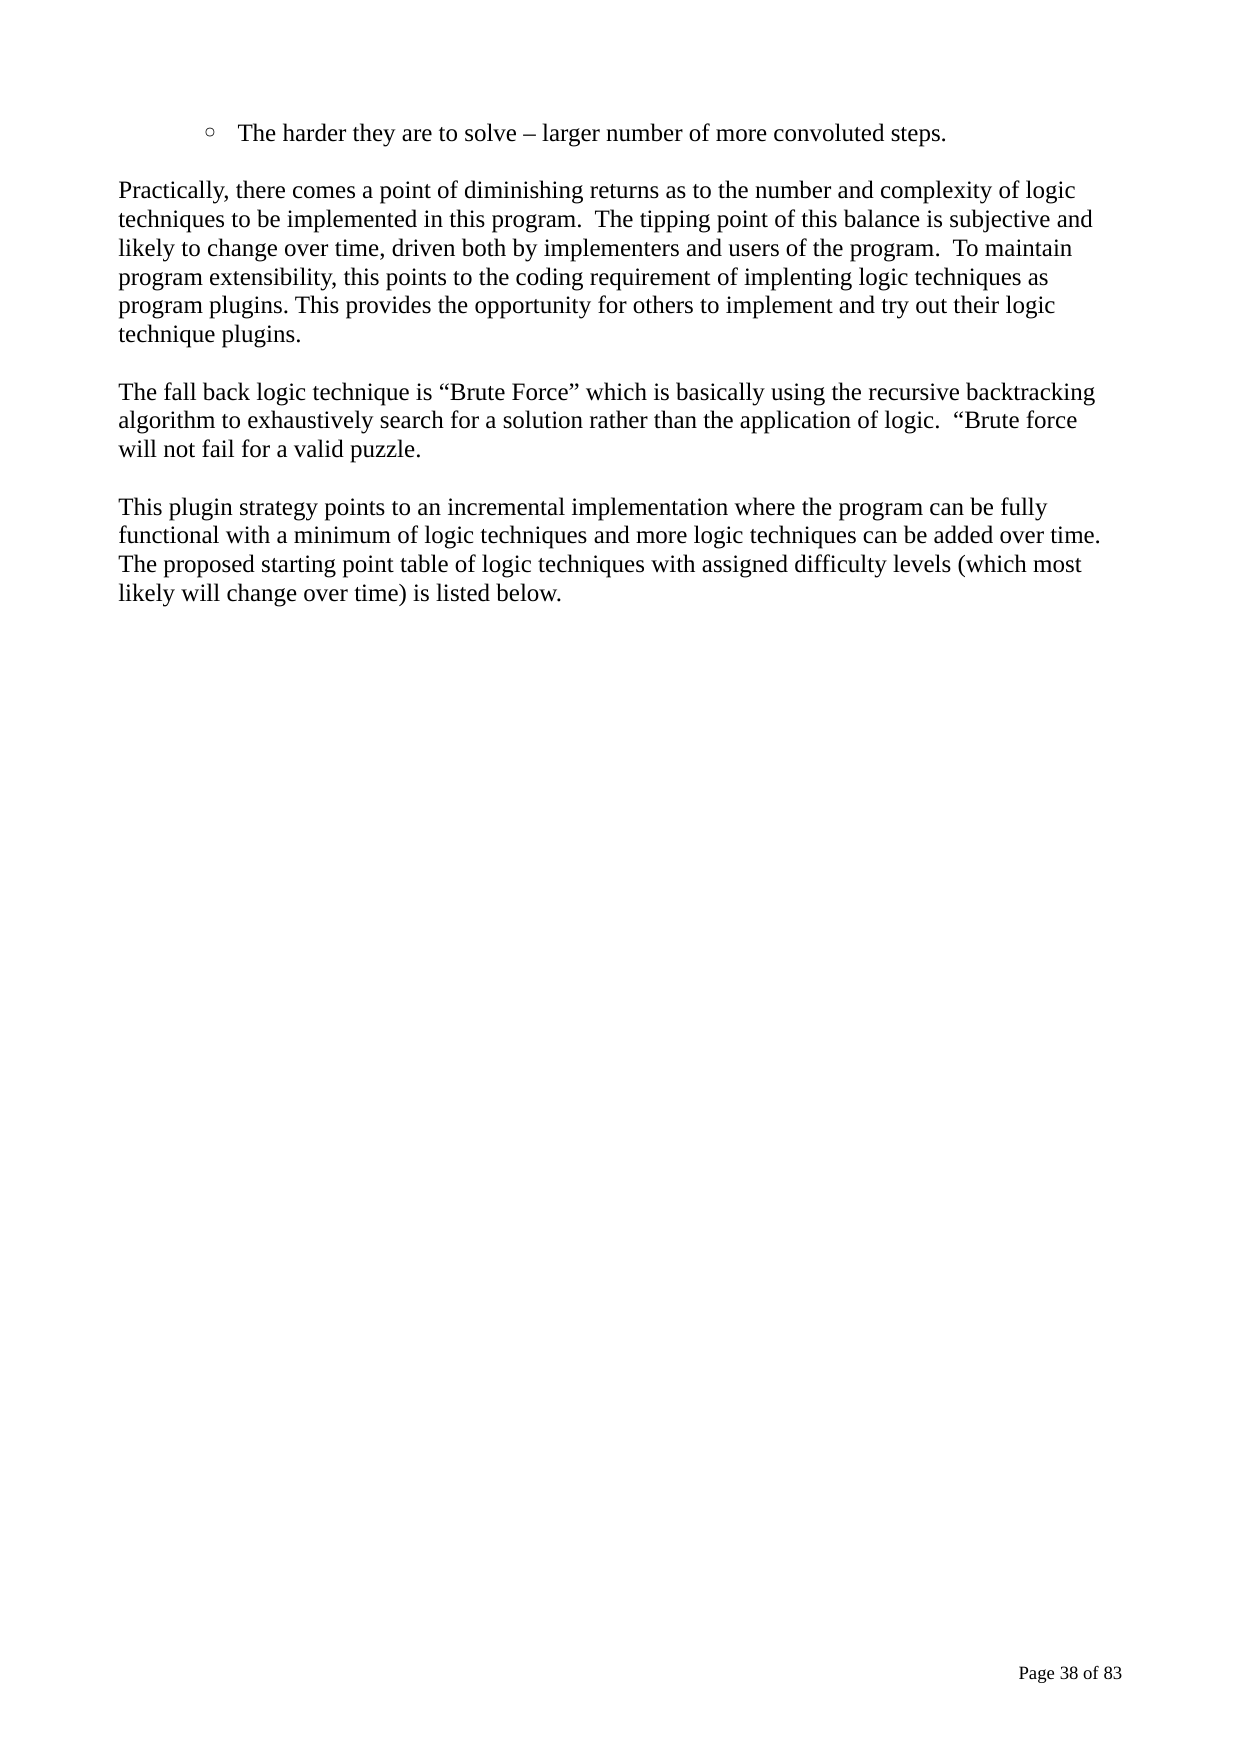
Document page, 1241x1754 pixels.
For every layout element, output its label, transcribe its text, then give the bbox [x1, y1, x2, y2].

text The fall back logic technique is “Brute Force” which is basically using the recursive backtracking algorithm to exhaustively search for a solution rather than the application of logic. “Brute force will not fail for a valid puzzle. [118, 377, 1122, 463]
list The harder they are to solve – larger number of more convoluted steps. [200, 118, 1122, 147]
text Practically, there comes a point of diminishing returns as to the number and complexity of logic techniques to be implemented in this program. The tipping point of this balance is subjective and likely to change over time, driven both by implementers and users of the program. To maintain program extensibility, this points to the coding requirement of implenting logic techniques as program plugins. This provides the opportunity for others to implement and try out their logic technique plugins. [118, 176, 1122, 348]
text The proposed starting point table of logic techniques with assigned difficulty levels (which most likely will change over time) is listed below. [118, 549, 1122, 607]
text This plugin strategy points to an incremental implementation where the program can be fully functional with a minimum of logic techniques and more logic techniques can be added over time. [118, 492, 1122, 549]
